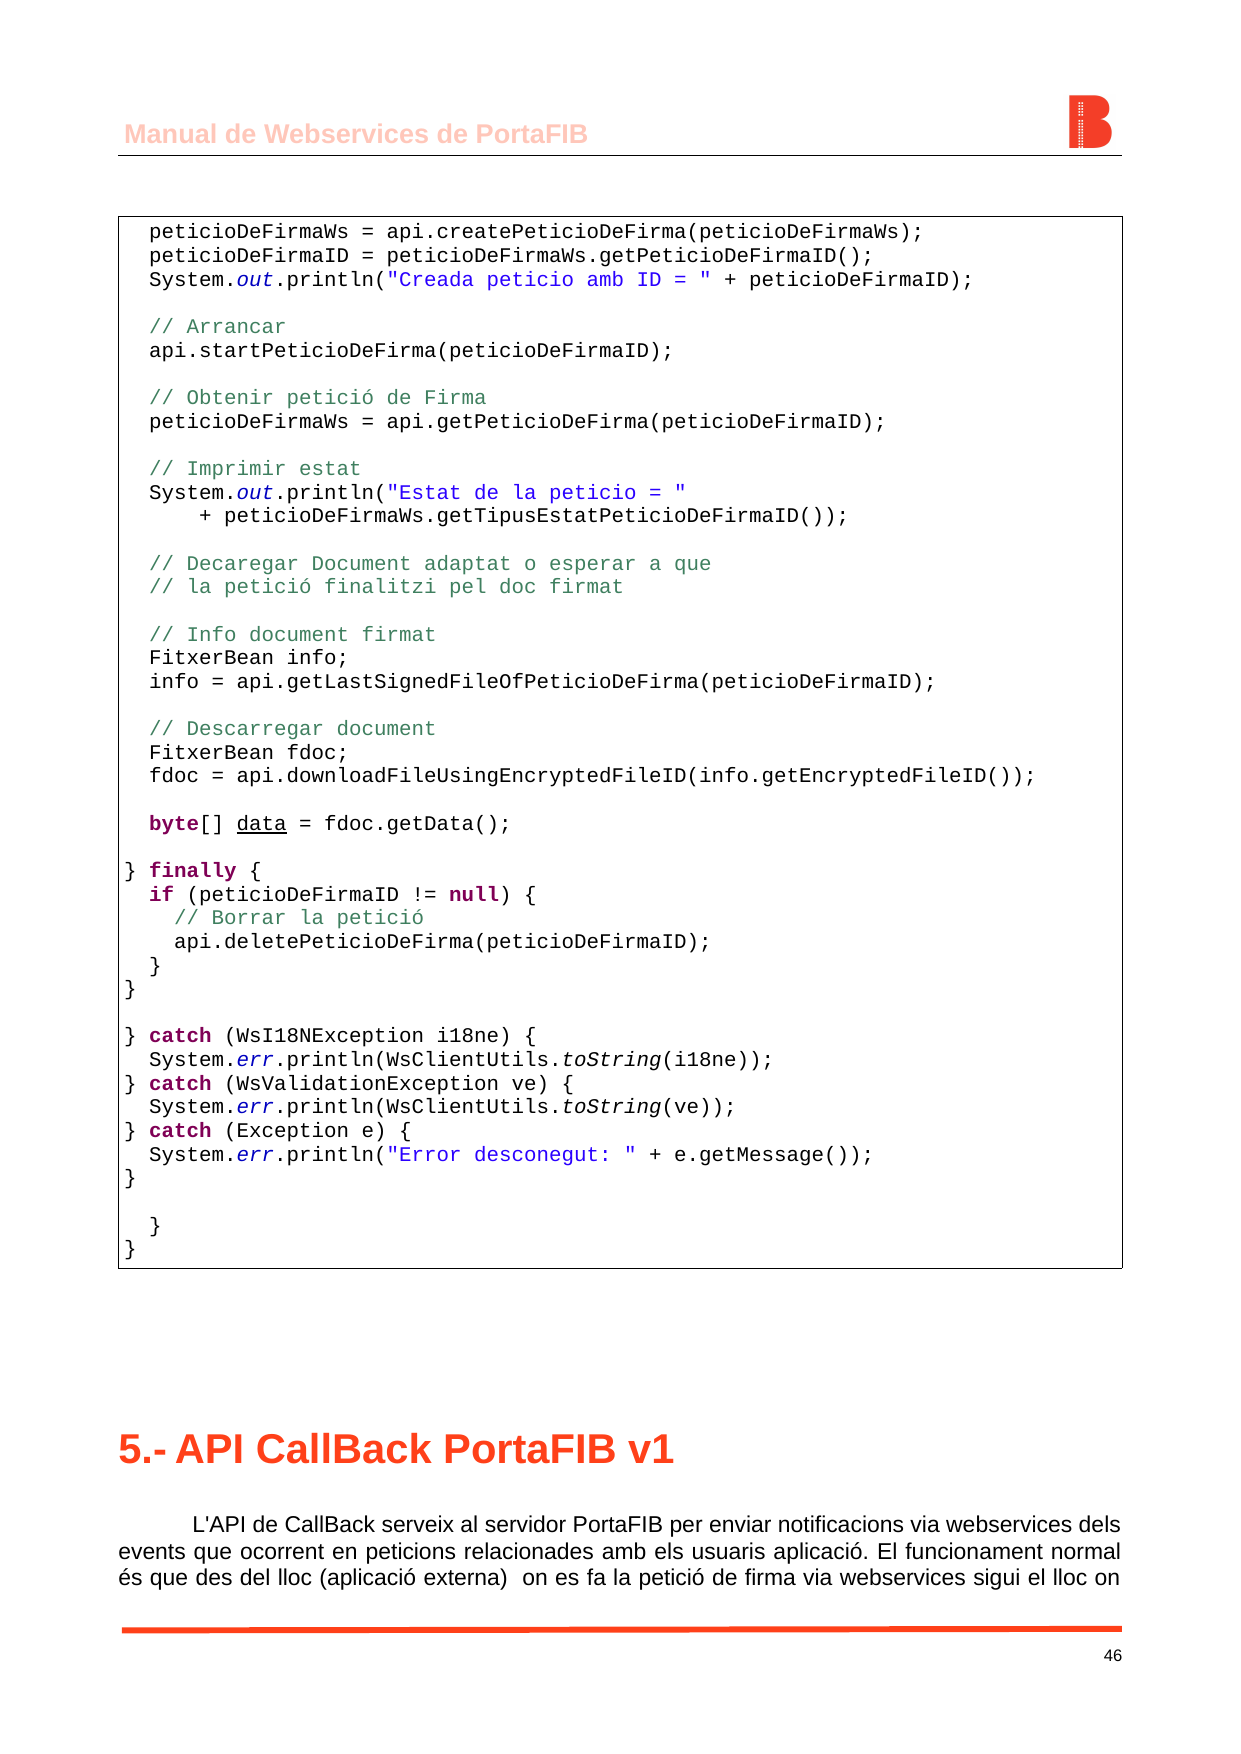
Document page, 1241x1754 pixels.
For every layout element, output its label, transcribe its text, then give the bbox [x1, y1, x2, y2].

text L'API de CallBack serveix al servidor PortaFIB per enviar notificacions via webservices dels events que ocorrent en peticions relacionades amb els usuaris aplicació. El funcionament normal és que des del lloc (aplicació externa) on es fa la petició de firma via webservices sigui el lloc on [118, 1511, 1122, 1590]
subtitle API CallBack PortaFIB v1 [118, 1424, 1122, 1472]
picture [1063, 94, 1117, 150]
table_header peticioDeFirmaWs = api.createPeticioDeFirma(peticioDeFirmaWs); peticioDeFirmaID = peticioDeFirmaWs.getPeticioDeFirmaID(); System.out.println("Creada peticio amb ID = " + peticioDeFirmaID); // Arrancar api.startPeticioDeFirma(peticioDeFirmaID); // Obtenir petició de Firma peticioDeFirmaWs = api.getPeticioDeFirma(peticioDeFirmaID); // Imprimir estat System.out.println("Estat de la peticio = " + peticioDeFirmaWs.getTipusEstatPeticioDeFirmaID()); // Decaregar Document adaptat o esperar a que // la petició finalitzi pel doc firmat // Info document firmat FitxerBean info; info = api.getLastSignedFileOfPeticioDeFirma(peticioDeFirmaID); // Descarregar document FitxerBean fdoc; fdoc = api.downloadFileUsingEncryptedFileID(info.getEncryptedFileID()); byte[] data = fdoc.getData(); } finally { if (peticioDeFirmaID != null) { // Borrar la petició api.deletePeticioDeFirma(peticioDeFirmaID); } } } catch (WsI18NException i18ne) { System.err.println(WsClientUtils.toString(i18ne)); } catch (WsValidationException ve) { System.err.println(WsClientUtils.toString(ve)); } catch (Exception e) { System.err.println("Error desconegut: " + e.getMessage()); } } } [119, 217, 1122, 1268]
